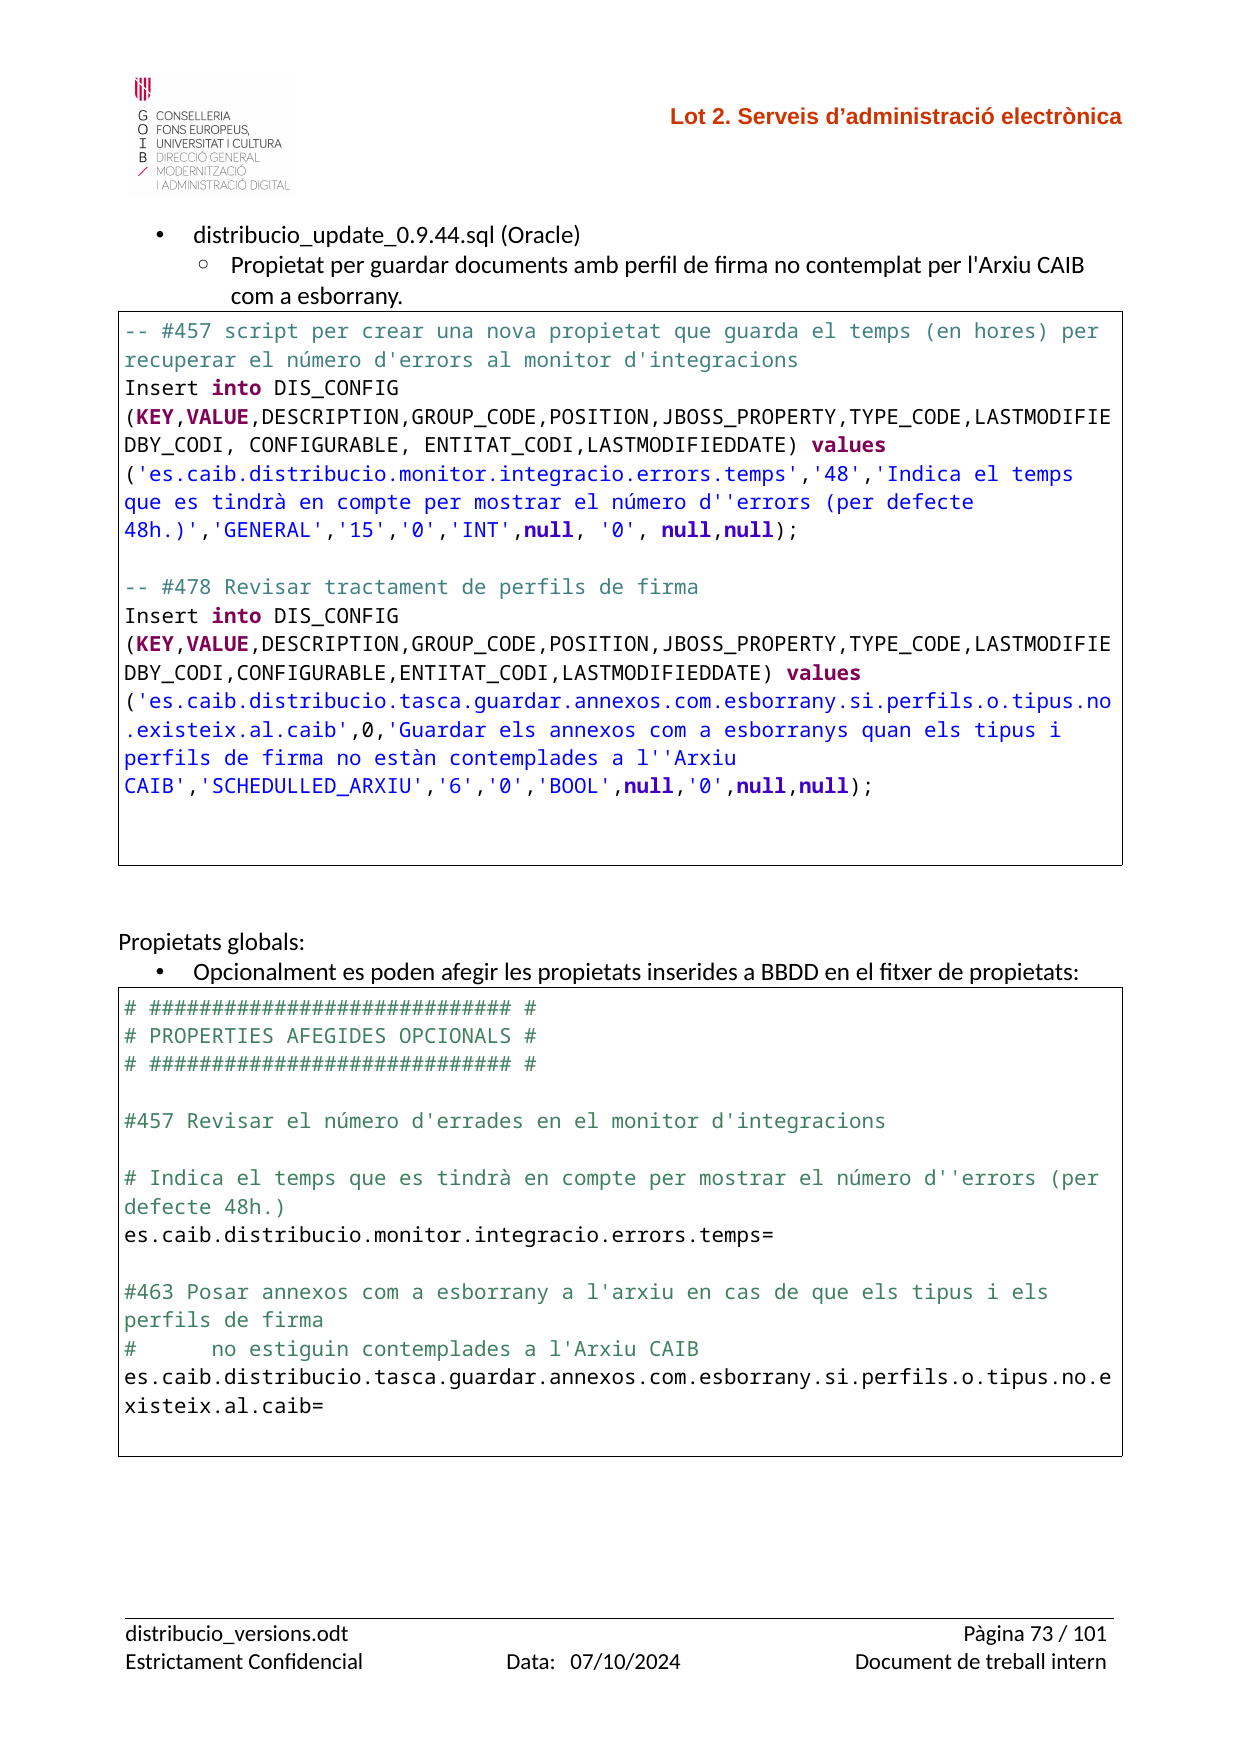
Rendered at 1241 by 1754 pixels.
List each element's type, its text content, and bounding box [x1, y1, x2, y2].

list Opcionalment es poden afegir les propietats inserides a BBDD en el fitxer de propietats: [156, 956, 1122, 987]
text Propietats globals: [118, 926, 1122, 956]
list distribucio_update_0.9.44.sql (Oracle) [156, 219, 1122, 250]
table_header -- #457 script per crear una nova propietat que guarda el temps (en hores) per recuperar el número d'errors al monitor d'integracions Insert into DIS_CONFIG (KEY,VALUE,DESCRIPTION,GROUP_CODE,POSITION,JBOSS_PROPERTY,TYPE_CODE,LASTMODIFIEDBY_CODI, CONFIGURABLE, ENTITAT_CODI,LASTMODIFIEDDATE) values ('es.caib.distribucio.monitor.integracio.errors.temps','48','Indica el temps que es tindrà en compte per mostrar el número d''errors (per defecte 48h.)','GENERAL','15','0','INT',null, '0', null,null); -- #478 Revisar tractament de perfils de firma Insert into DIS_CONFIG (KEY,VALUE,DESCRIPTION,GROUP_CODE,POSITION,JBOSS_PROPERTY,TYPE_CODE,LASTMODIFIEDBY_CODI,CONFIGURABLE,ENTITAT_CODI,LASTMODIFIEDDATE) values ('es.caib.distribucio.tasca.guardar.annexos.com.esborrany.si.perfils.o.tipus.no.existeix.al.caib',0,'Guardar els annexos com a esborranys quan els tipus i perfils de firma no estàn contemplades a l''Arxiu CAIB','SCHEDULLED_ARXIU','6','0','BOOL',null,'0',null,null); [119, 312, 1122, 865]
table_header # ############################# # # PROPERTIES AFEGIDES OPCIONALS # # ############################# # #457 Revisar el número d'errades en el monitor d'integracions # Indica el temps que es tindrà en compte per mostrar el número d''errors (per defecte 48h.) es.caib.distribucio.monitor.integracio.errors.temps= #463 Posar annexos com a esborrany a l'arxiu en cas de que els tipus i els perfils de firma # no estiguin contemplades a l'Arxiu CAIB es.caib.distribucio.tasca.guardar.annexos.com.esborrany.si.perfils.o.tipus.no.existeix.al.caib= [119, 988, 1122, 1456]
list Propietat per guardar documents amb perfil de firma no contemplat per l'Arxiu CAIB com a esborrany. [193, 250, 1122, 311]
picture [126, 70, 299, 197]
